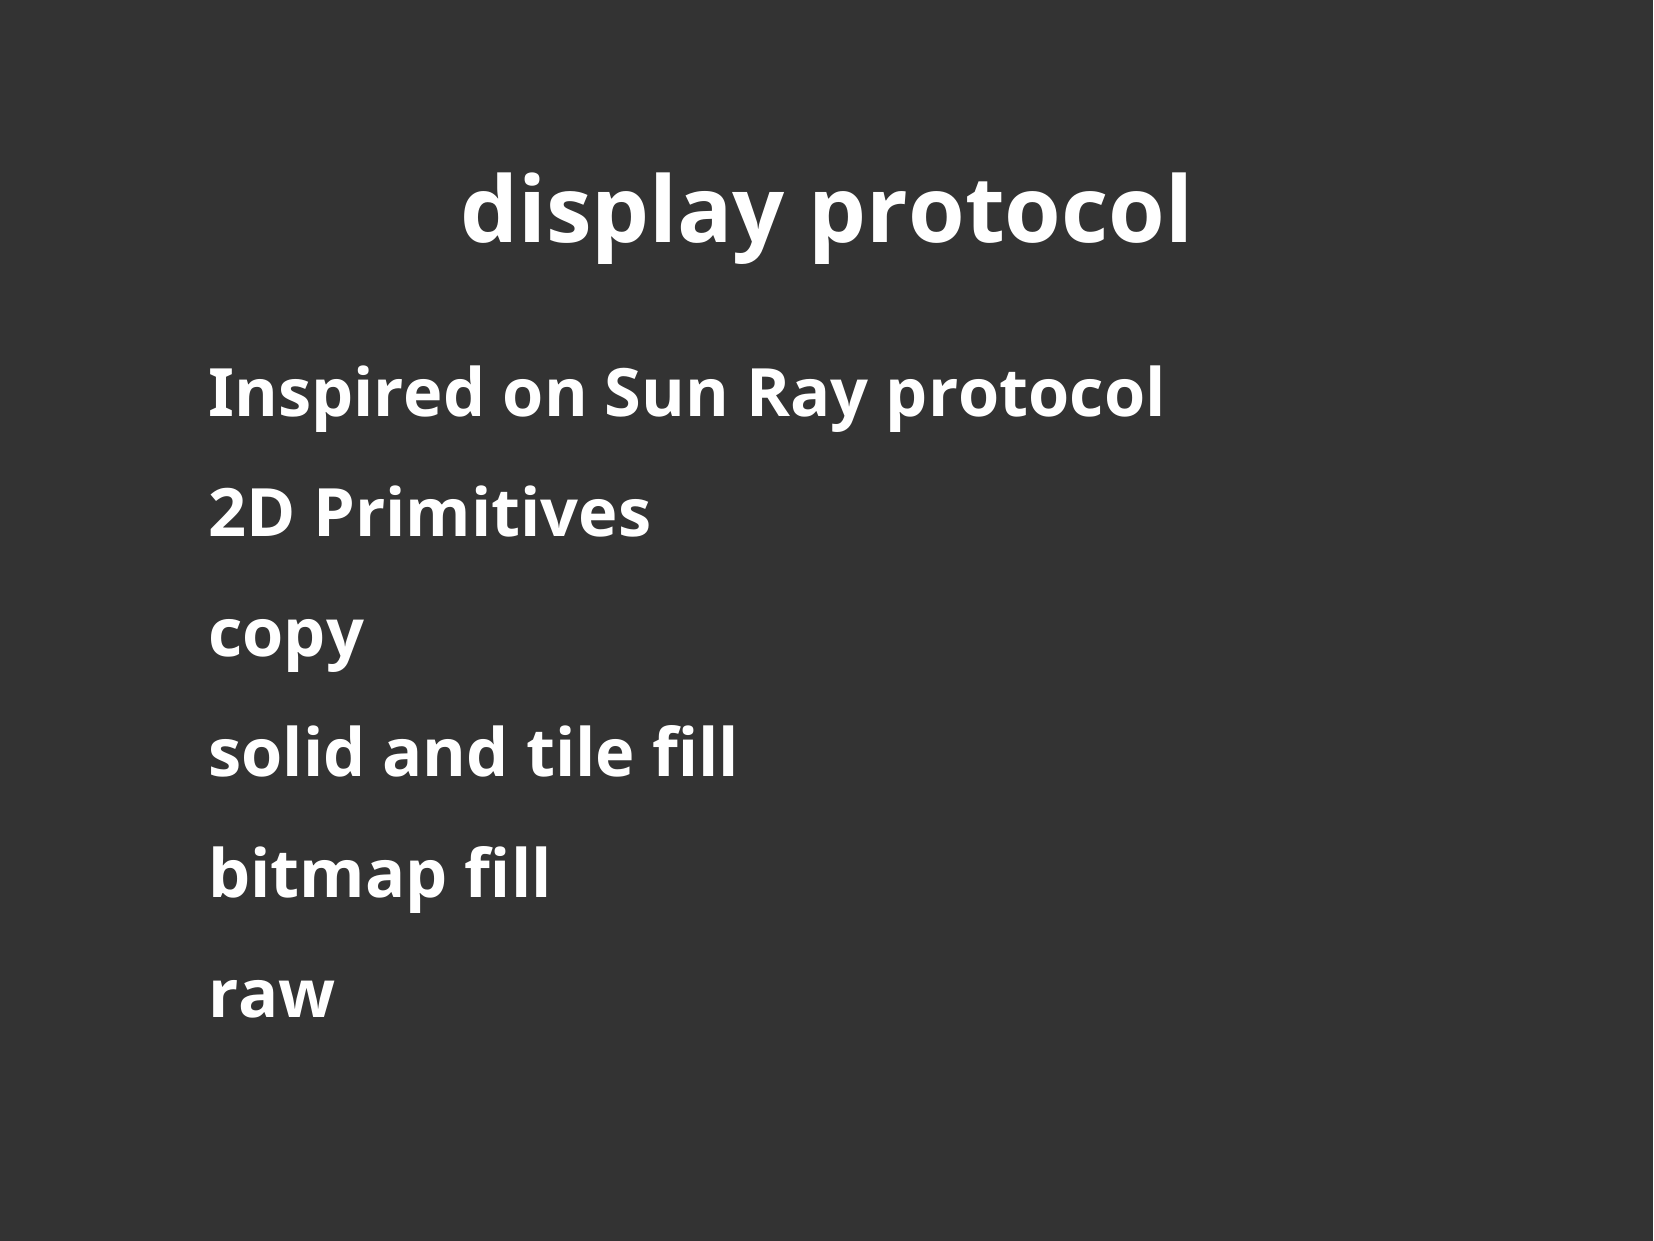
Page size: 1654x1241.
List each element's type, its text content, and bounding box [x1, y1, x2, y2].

list Inspired on Sun Ray protocol 2D Primitives copy solid and tile fill bitmap fill raw [190, 344, 1426, 1127]
title display protocol [121, 102, 1533, 311]
